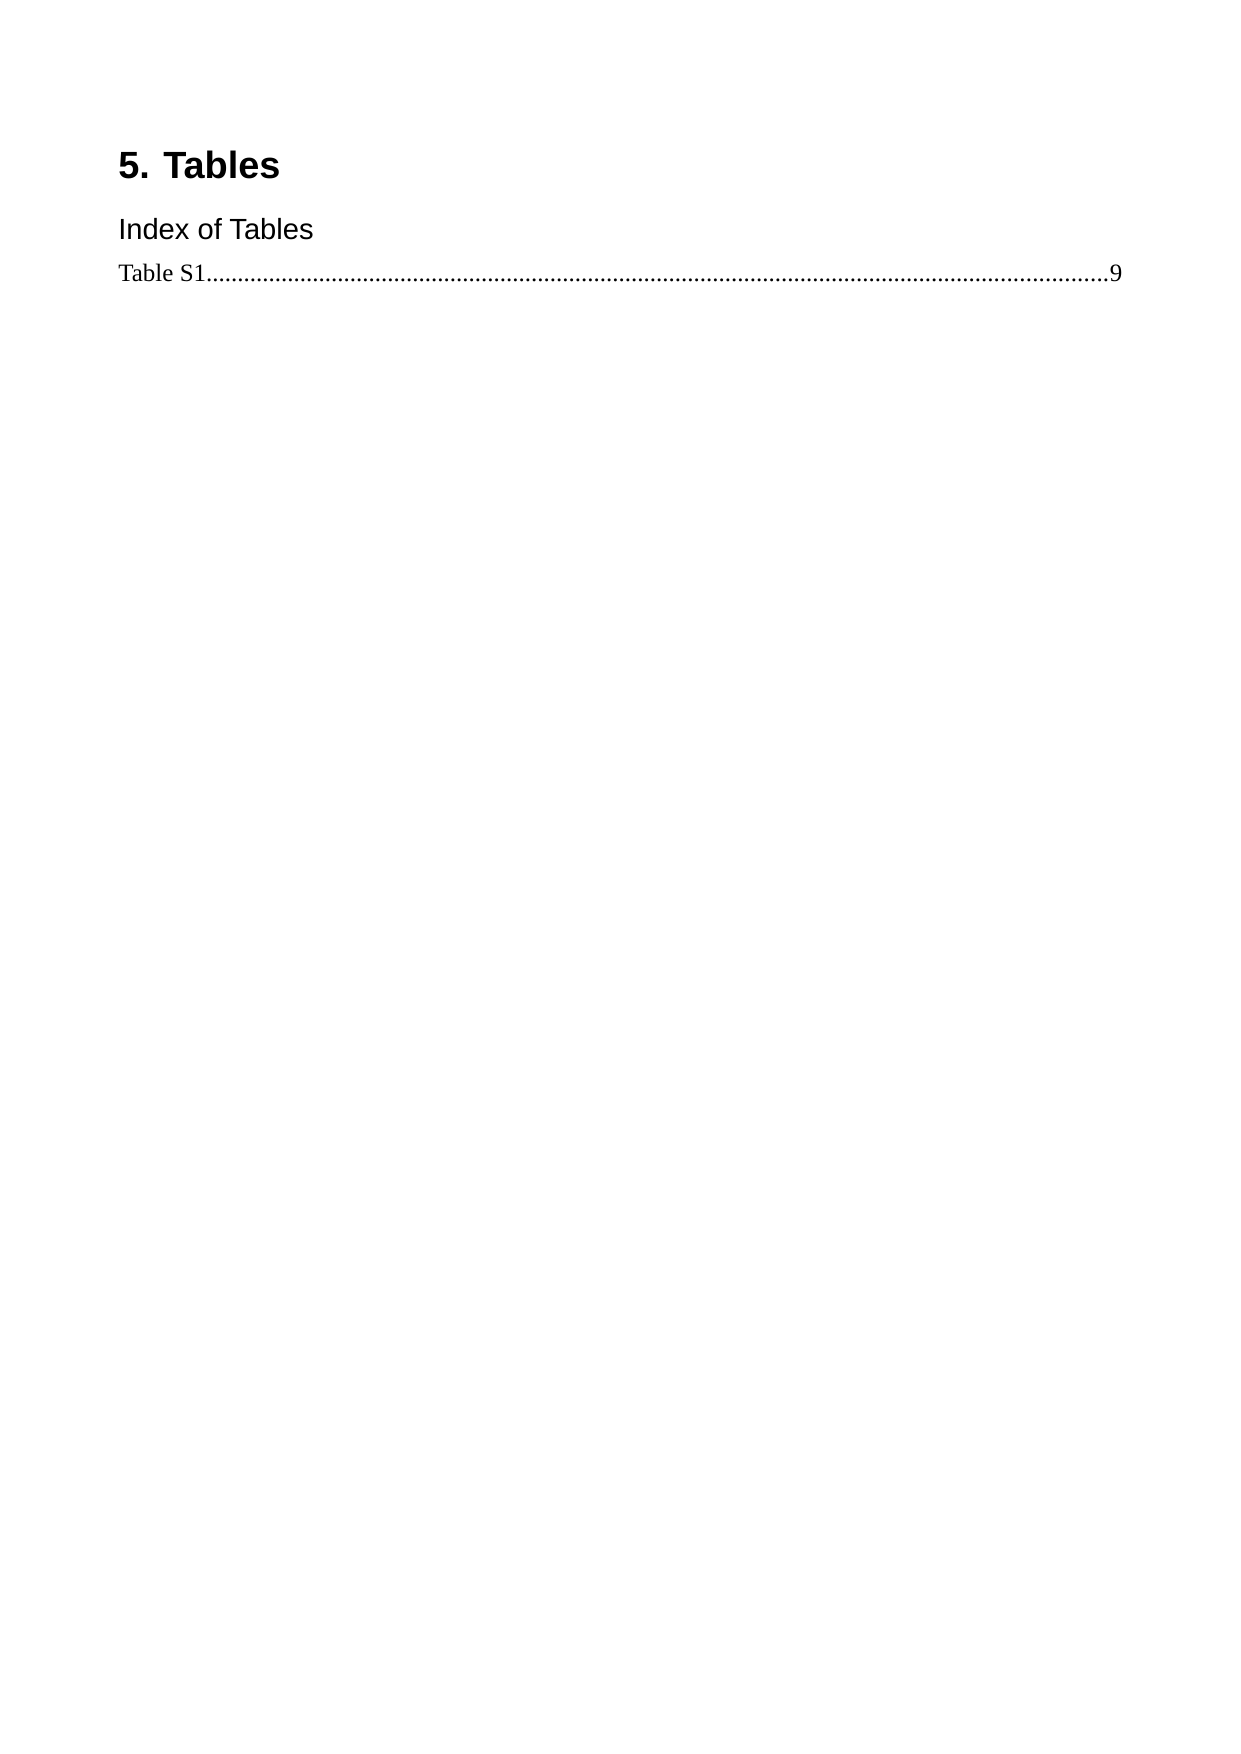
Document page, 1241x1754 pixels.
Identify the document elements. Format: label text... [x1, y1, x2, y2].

text Table S1 9 [118, 258, 1122, 287]
subtitle Index of Tables [118, 212, 1122, 245]
subtitle Tables [118, 143, 1122, 187]
